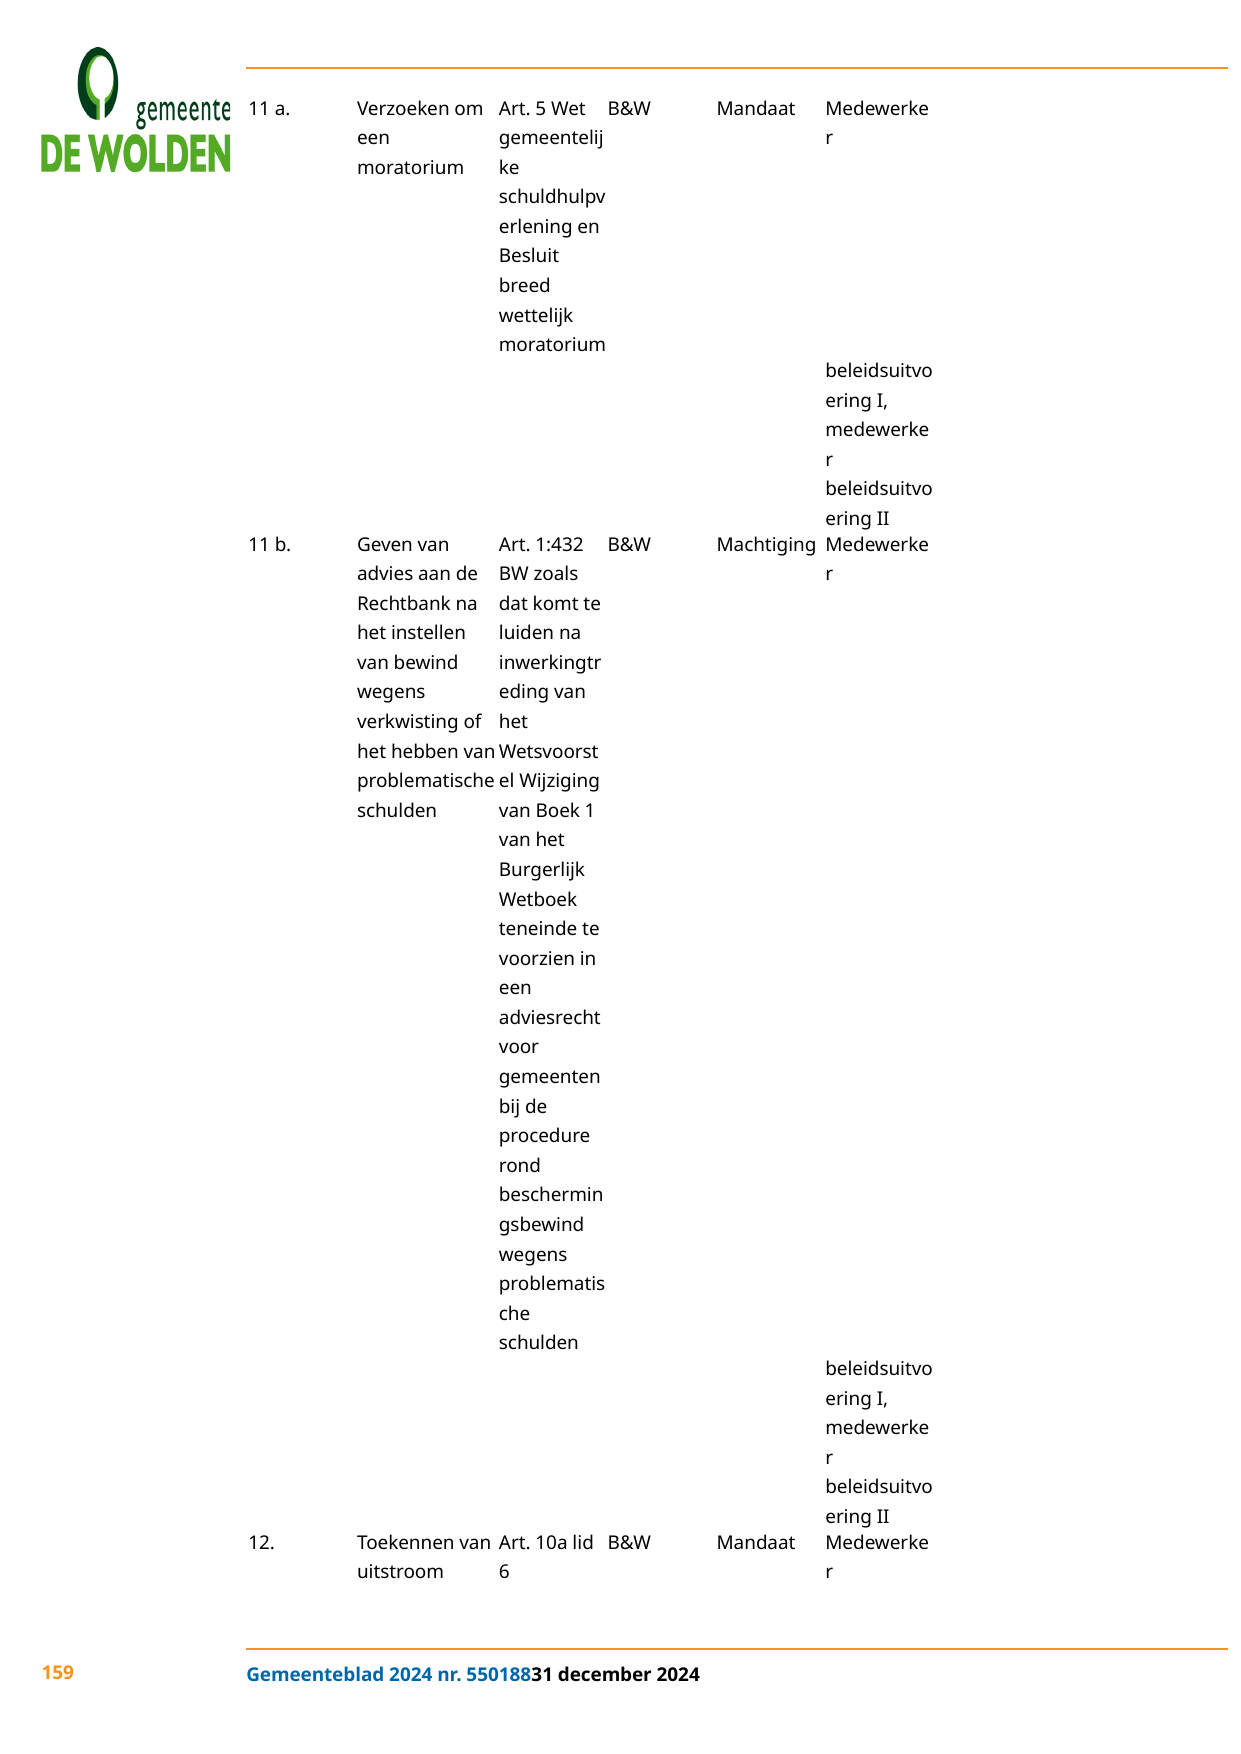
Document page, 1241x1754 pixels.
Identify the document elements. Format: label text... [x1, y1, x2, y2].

table_cell [608, 357, 716, 531]
table_cell [499, 1355, 607, 1529]
table_cell [1043, 531, 1152, 1355]
table_cell 11 b. [248, 531, 357, 1355]
table_cell [248, 357, 357, 531]
table_cell Art. 1:432 BW zoals dat komt te luiden na inwerkingtreding van het Wetsvoorstel Wijziging van Boek 1 van het Burgerlijk Wetboek teneinde te voorzien in een adviesrecht voor gemeenten bij de procedure rond beschermingsbewind wegens problematische schulden [499, 531, 607, 1355]
table_cell [1043, 1355, 1152, 1529]
table_cell Machtiging [716, 531, 825, 1355]
table_cell Art. 5 Wet gemeentelijke schuldhulpverlening en Besluit breed wettelijk moratorium [499, 95, 607, 357]
table_cell beleidsuitvoering I, medewerker beleidsuitvoering II [825, 1355, 934, 1529]
table_cell 12. [248, 1529, 357, 1584]
table_cell [934, 95, 1043, 357]
table_cell [248, 1355, 357, 1529]
table_cell Verzoeken om een moratorium [357, 95, 499, 357]
table_cell [934, 1529, 1043, 1584]
table_cell [1043, 1529, 1152, 1584]
table_cell B&W [608, 95, 716, 357]
table_cell [934, 1355, 1043, 1529]
table_cell [716, 1355, 825, 1529]
table_cell 11 a. [248, 95, 357, 357]
table_cell B&W [608, 531, 716, 1355]
table_cell B&W [608, 1529, 716, 1584]
table_cell Medewerker [825, 95, 934, 357]
table_cell Mandaat [716, 1529, 825, 1584]
table_cell Toekennen van uitstroom [357, 1529, 499, 1584]
table_cell Mandaat [716, 95, 825, 357]
table_cell Geven van advies aan de Rechtbank na het instellen van bewind wegens verkwisting of het hebben van problematische schulden [357, 531, 499, 1355]
table_cell Art. 10a lid 6 [499, 1529, 607, 1584]
table_cell [716, 357, 825, 531]
table_cell [1043, 357, 1152, 531]
picture [41, 47, 231, 172]
table_cell [934, 357, 1043, 531]
table_cell [357, 1355, 499, 1529]
table_cell [934, 531, 1043, 1355]
table_cell [357, 357, 499, 531]
table_cell [499, 357, 607, 531]
table_cell Medewerker [825, 531, 934, 1355]
table_cell Medewerker [825, 1529, 934, 1584]
table_cell [608, 1355, 716, 1529]
table_cell [1043, 95, 1152, 357]
table_cell beleidsuitvoering I, medewerker beleidsuitvoering II [825, 357, 934, 531]
